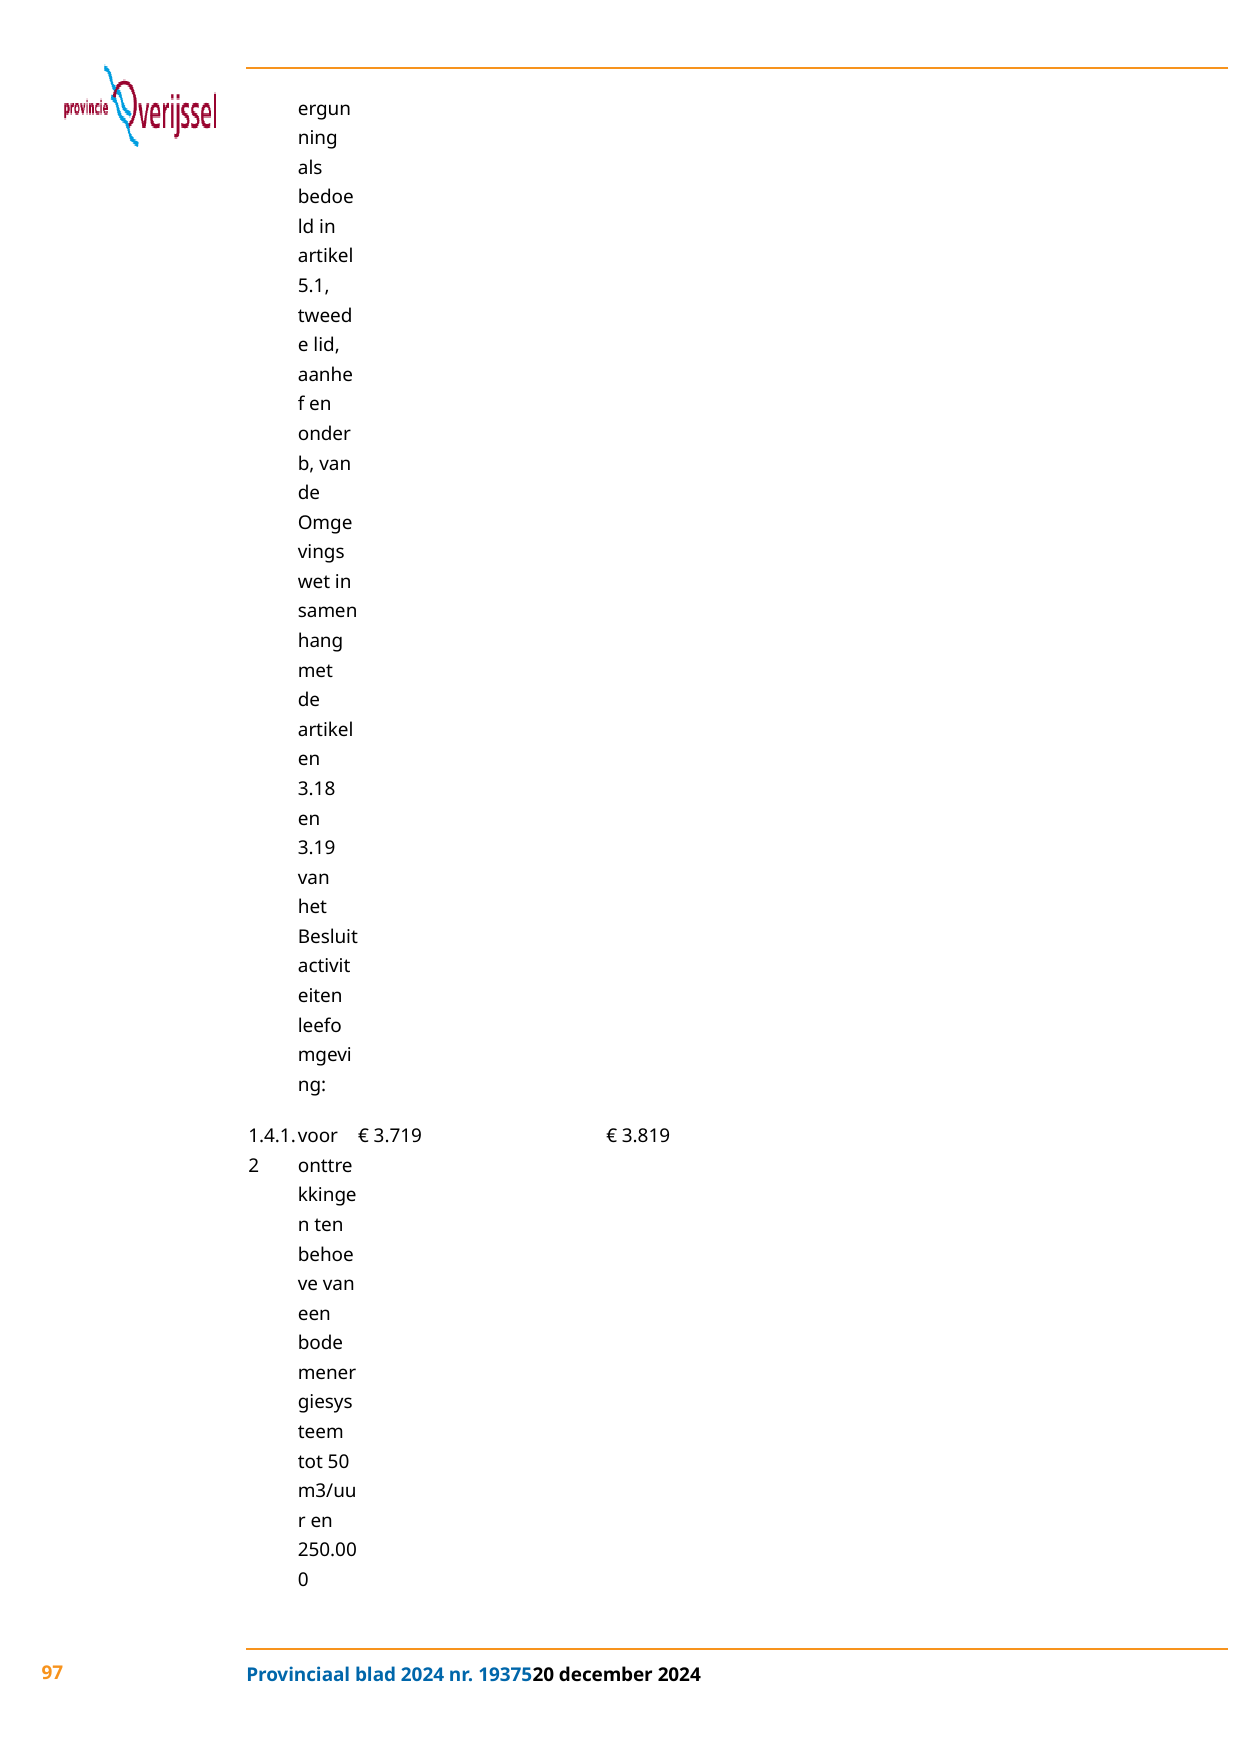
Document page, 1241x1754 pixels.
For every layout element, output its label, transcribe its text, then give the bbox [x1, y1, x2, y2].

table_cell [248, 95, 298, 1097]
table_cell [298, 1097, 358, 1122]
table_cell € 3.819 [606, 1123, 1052, 1592]
table_cell [358, 1097, 407, 1122]
table_cell [408, 95, 556, 1097]
table_cell ergunning als bedoeld in artikel 5.1, tweede lid, aanhef en onder b, van de Omgevingswet in samenhang met de artikelen 3.18 en 3.19 van het Besluit activiteiten leefomgeving: [298, 95, 358, 1097]
table_cell voor onttrekkingen ten behoeve van een bodemenergiesysteem tot 50 m3/uur en 250.000 [298, 1123, 358, 1592]
picture [41, 47, 231, 172]
table_cell € 3.719 [358, 1123, 606, 1592]
table_cell [358, 95, 407, 1097]
table_cell [248, 1097, 298, 1122]
table_cell [408, 1097, 556, 1122]
table_cell 1.4.1.2 [248, 1123, 298, 1592]
